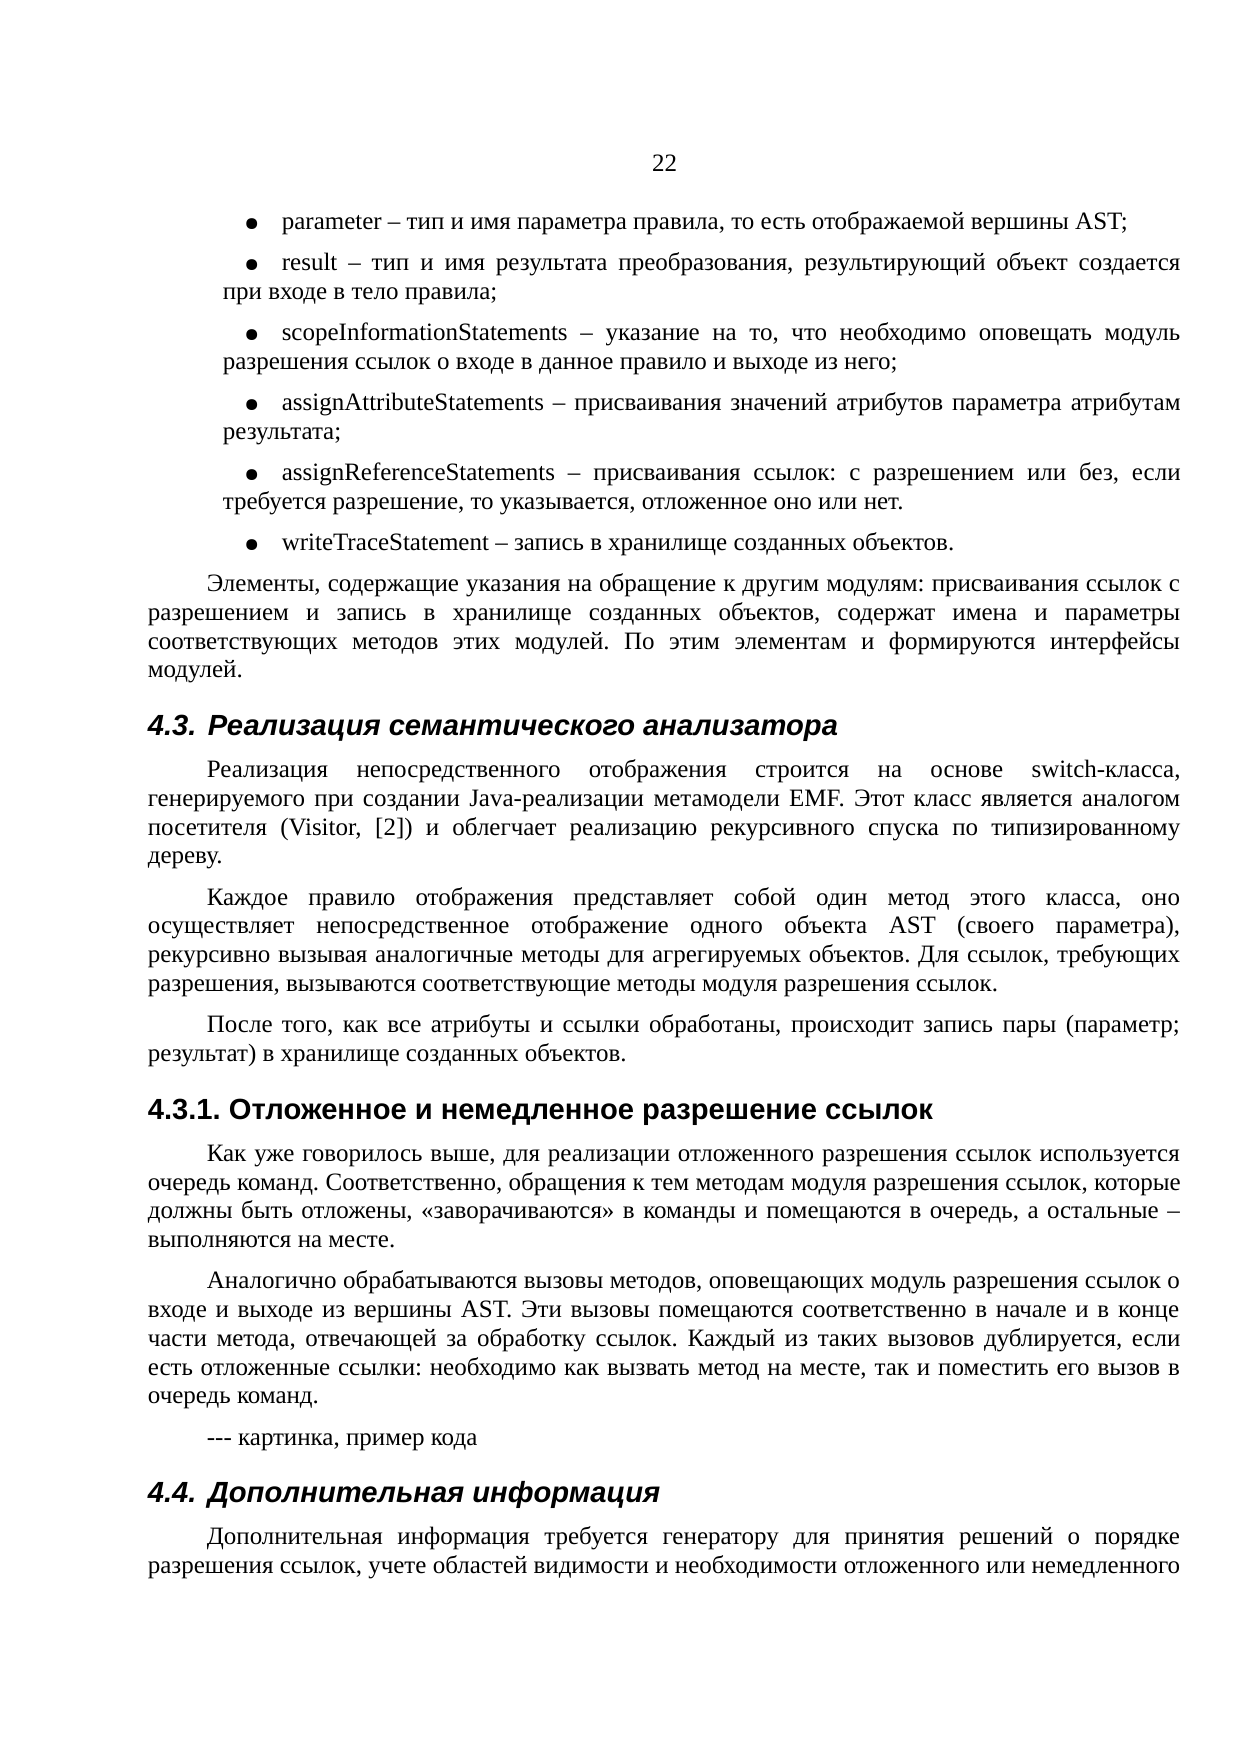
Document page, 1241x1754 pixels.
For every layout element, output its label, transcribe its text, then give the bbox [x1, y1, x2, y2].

text Элементы, содержащие указания на обращение к другим модулям: присваивания ссылок с разрешением и запись в хранилище созданных объектов, содержат имена и параметры соответствующих методов этих модулей. По этим элементам и формируются интерфейсы модулей. [148, 568, 1181, 683]
list parameter – тип и имя параметра правила, то есть отображаемой вершины AST; [185, 206, 1181, 234]
list assignAttributeStatements – присваивания значений атрибутов параметра атрибутам результата; [185, 387, 1181, 444]
subtitle Реализация семантического анализатора [148, 708, 1181, 742]
text Дополнительная информация требуется генератору для принятия решений о порядке разрешения ссылок, учете областей видимости и необходимости отложенного или немедленного [148, 1521, 1181, 1579]
text Реализация непосредственного отображения строится на основе switch-класса, генерируемого при создании Java-реализации метамодели EMF. Этот класс является аналогом посетителя (Visitor, [2]) и облегчает реализацию рекурсивного спуска по типизированному дереву. [148, 754, 1181, 869]
text --- картинка, пример кода [148, 1422, 1181, 1450]
subtitle Дополнительная информация [148, 1475, 1181, 1509]
list result – тип и имя результата преобразования, результирующий объект создается при входе в тело правила; [185, 247, 1181, 304]
text Каждое правило отображения представляет собой один метод этого класса, оно осуществляет непосредственное отображение одного объекта AST (своего параметра), рекурсивно вызывая аналогичные методы для агрегируемых объектов. Для ссылок, требующих разрешения, вызываются соответствующие методы модуля разрешения ссылок. [148, 882, 1181, 997]
text После того, как все атрибуты и ссылки обработаны, происходит запись пары (параметр; результат) в хранилище созданных объектов. [148, 1009, 1181, 1067]
subtitle Отложенное и немедленное разрешение ссылок [148, 1092, 1181, 1125]
list writeTraceStatement – запись в хранилище созданных объектов. [185, 527, 1181, 556]
list scopeInformationStatements – указание на то, что необходимо оповещать модуль разрешения ссылок о входе в данное правило и выходе из него; [185, 317, 1181, 374]
text Как уже говорилось выше, для реализации отложенного разрешения ссылок используется очередь команд. Соответственно, обращения к тем методам модуля разрешения ссылок, которые должны быть отложены, «заворачиваются» в команды и помещаются в очередь, а остальные – выполняются на месте. [148, 1138, 1181, 1253]
text Аналогично обрабатываются вызовы методов, оповещающих модуль разрешения ссылок о входе и выходе из вершины AST. Эти вызовы помещаются соответственно в начале и в конце части метода, отвечающей за обработку ссылок. Каждый из таких вызовов дублируется, если есть отложенные ссылки: необходимо как вызвать метод на месте, так и поместить его вызов в очередь команд. [148, 1265, 1181, 1409]
list assignReferenceStatements – присваивания ссылок: с разрешением или без, если требуется разрешение, то указывается, отложенное оно или нет. [185, 457, 1181, 514]
